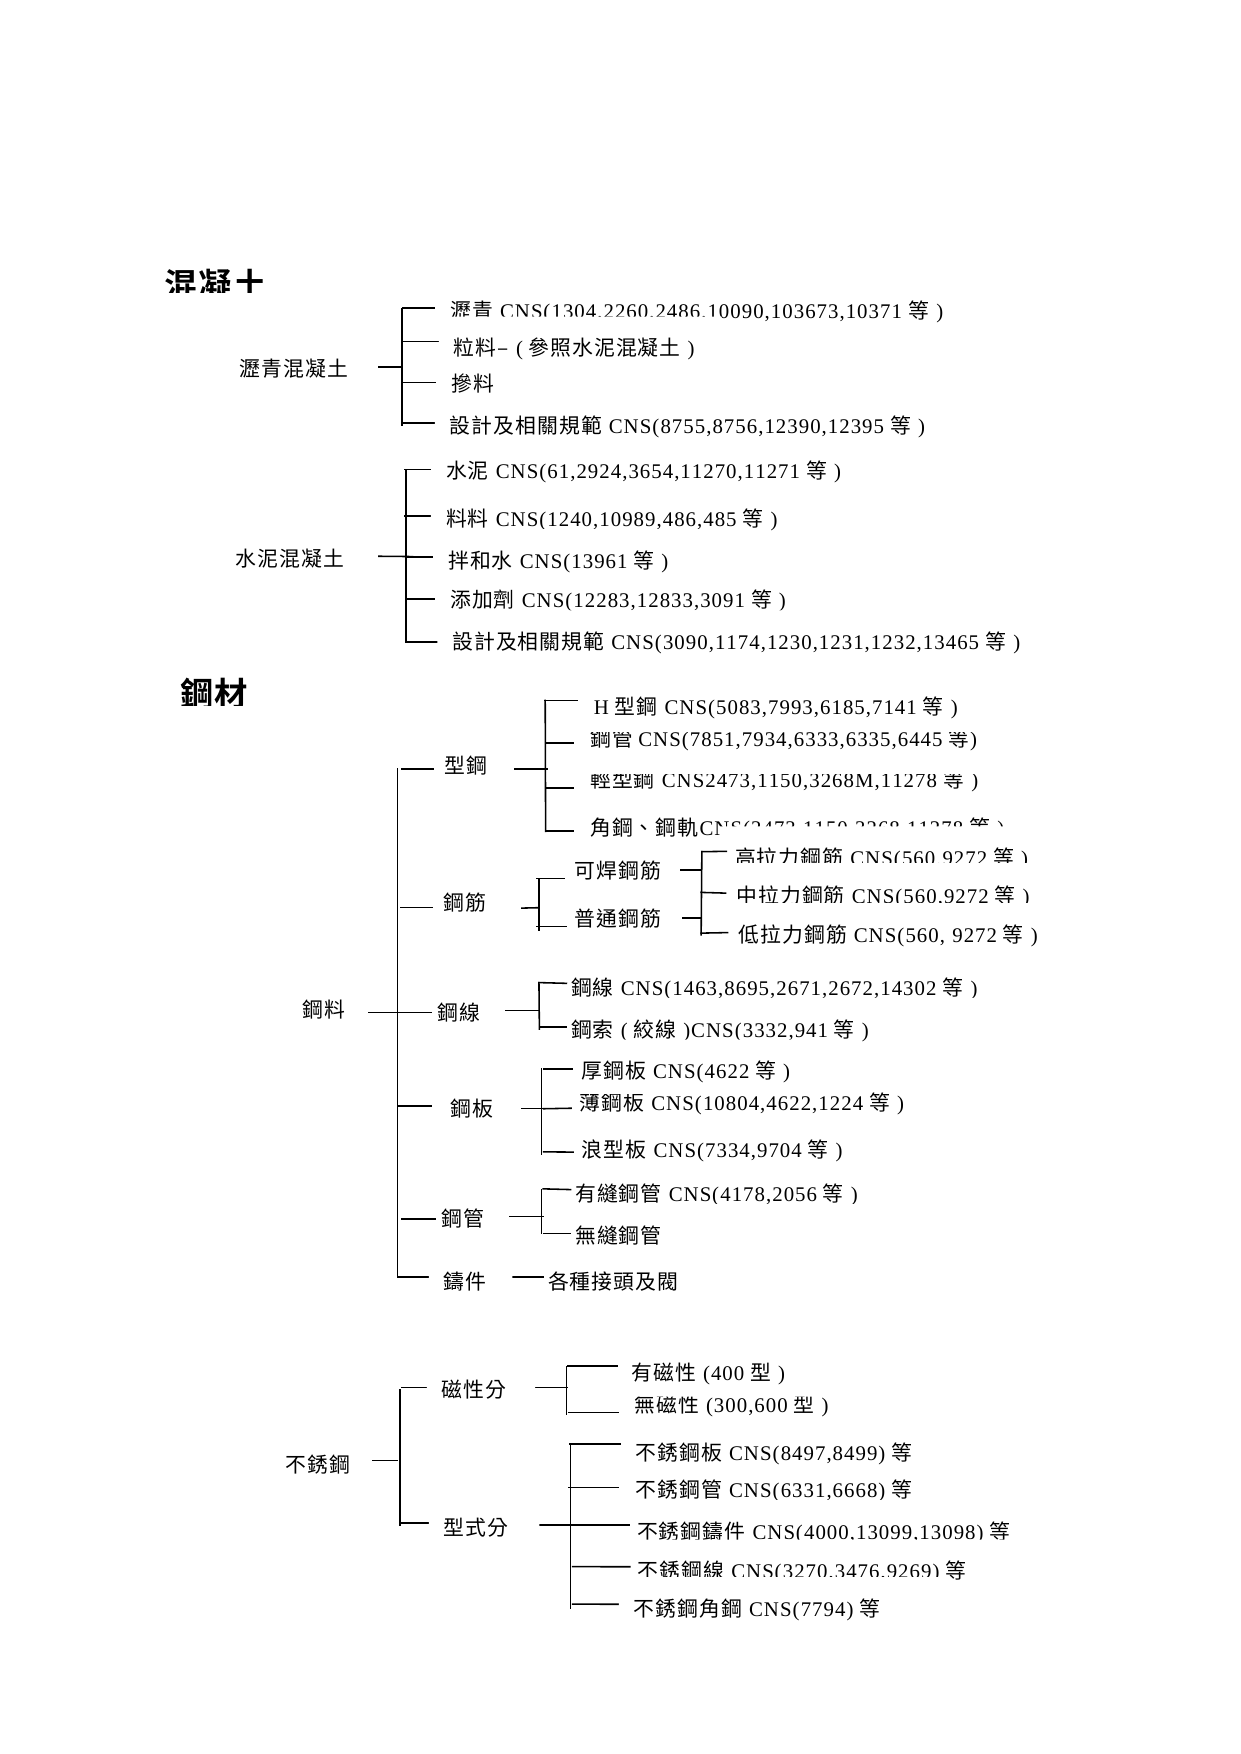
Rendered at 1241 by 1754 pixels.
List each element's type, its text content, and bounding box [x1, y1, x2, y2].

text 鋼管CNS(7851,7934,6333,6335,6445等) [590, 732, 1014, 752]
text 鋼筋 [443, 886, 505, 916]
text 普通鋼筋 [574, 903, 674, 933]
text 型鋼 [444, 749, 514, 779]
text 鋼料 [302, 993, 362, 1023]
text 鋼材 [180, 667, 257, 706]
text 混凝土 [164, 259, 303, 293]
text 可焊鋼筋 [574, 855, 678, 885]
